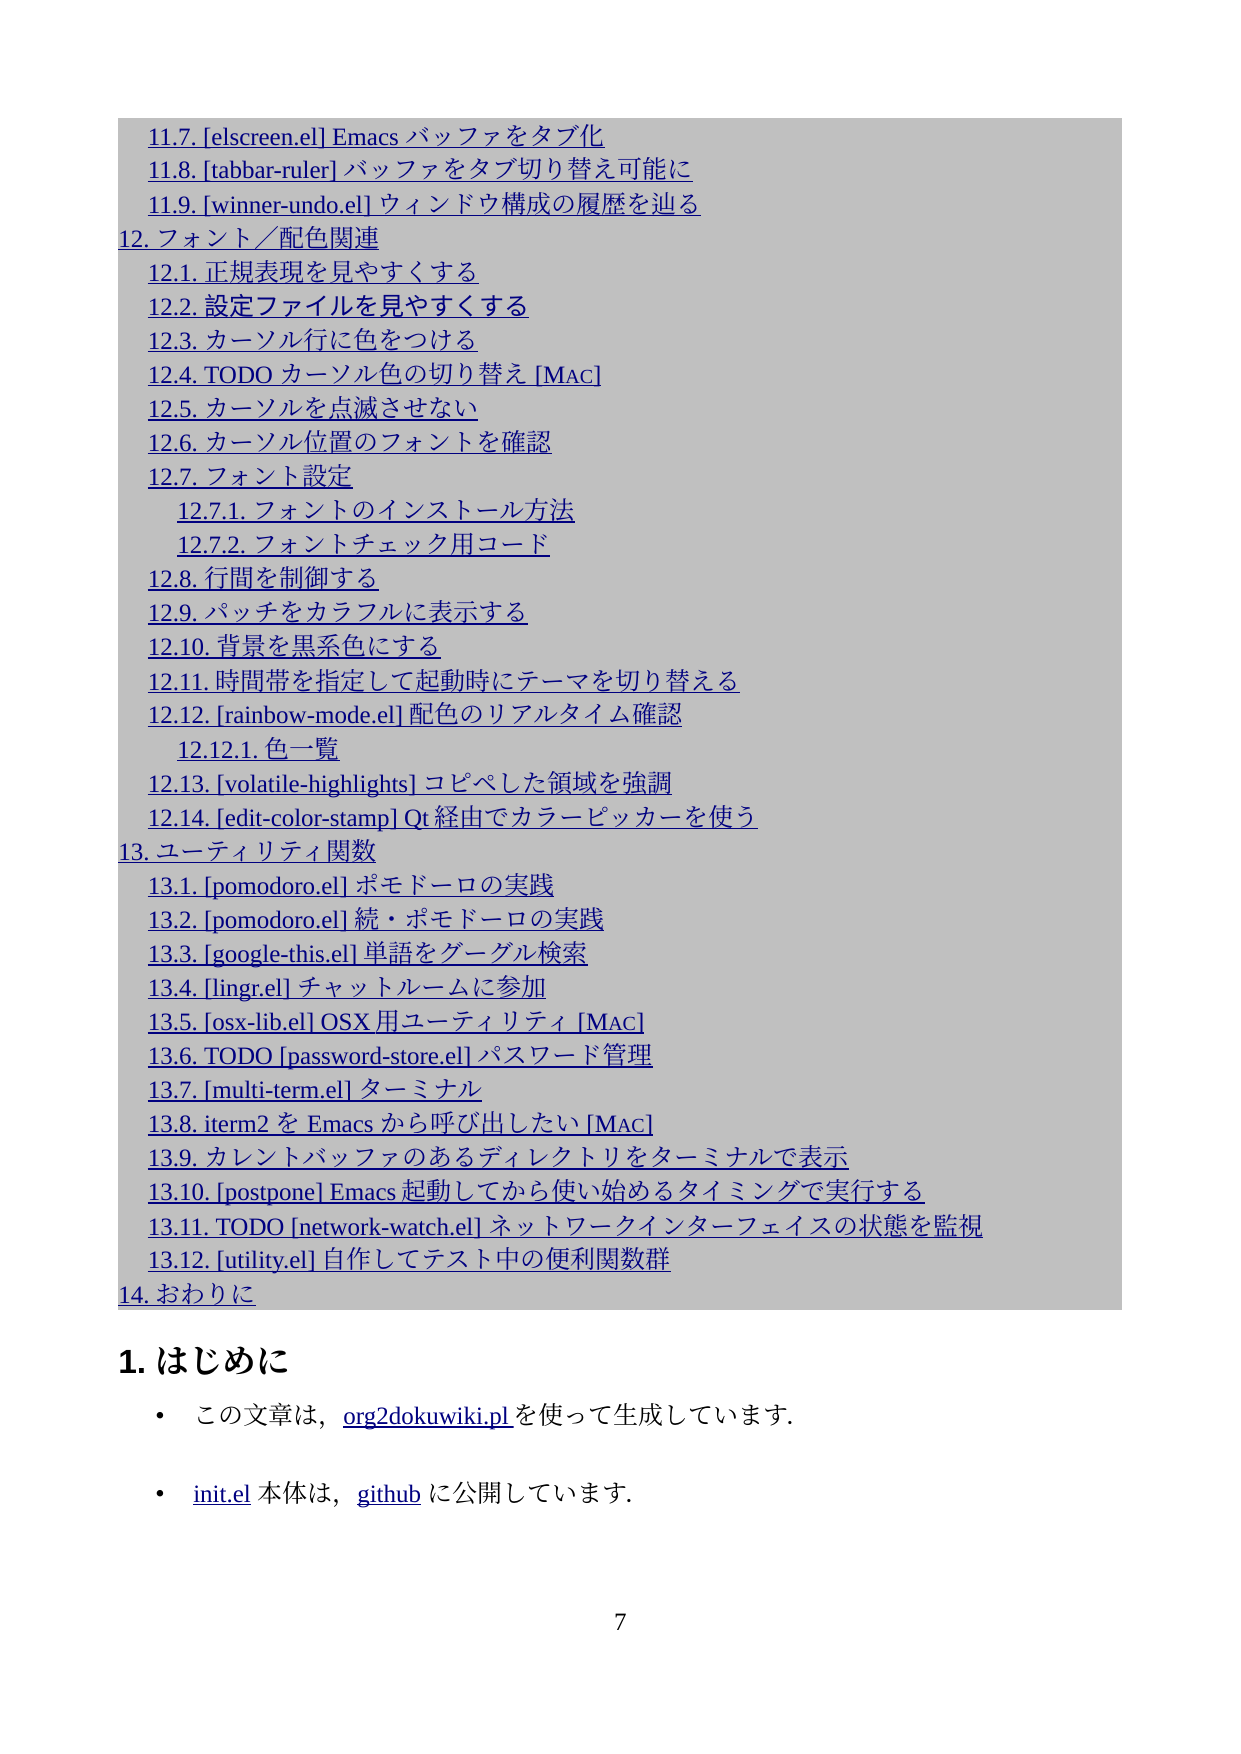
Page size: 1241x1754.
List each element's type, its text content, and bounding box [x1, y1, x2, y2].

text 12.12.1. 色一覧 [177, 731, 1122, 765]
subtitle はじめに [118, 1335, 1122, 1383]
text 13.1. [pomodoro.el] ポモドーロの実践 [148, 867, 1122, 902]
text 13.11. TODO [network-watch.el] ネットワークインターフェイスの状態を監視 [148, 1208, 1122, 1242]
text 12.7.2. フォントチェック用コード [177, 527, 1122, 561]
text 12.5. カーソルを点滅させない [148, 391, 1122, 425]
list この文章は，org2dokuwiki.plを使って生成しています． [156, 1396, 1122, 1461]
text 12.12. [rainbow-mode.el] 配色のリアルタイム確認 [148, 697, 1122, 731]
text 13.10. [postpone] Emacs起動してから使い始めるタイミングで実行する [148, 1174, 1122, 1208]
text 11.7. [elscreen.el] Emacs バッファをタブ化 [148, 118, 1122, 152]
list init.el 本体は，github に公開しています． [156, 1473, 1122, 1538]
text 11.9. [winner-undo.el] ウィンドウ構成の履歴を辿る [148, 186, 1122, 220]
text 13.9. カレントバッファのあるディレクトリをターミナルで表示 [148, 1140, 1122, 1174]
text 13.2. [pomodoro.el] 続・ポモドーロの実践 [148, 902, 1122, 936]
text 13.6. TODO [password-store.el] パスワード管理 [148, 1038, 1122, 1072]
text 12.1. 正規表現を見やすくする [148, 254, 1122, 288]
text 12.2. 設定ファイルを見やすくする [148, 288, 1122, 322]
text 12.13. [volatile-highlights] コピペした領域を強調 [148, 765, 1122, 799]
text 12.7. フォント設定 [148, 459, 1122, 493]
text 14. おわりに [118, 1276, 1122, 1310]
text 13.4. [lingr.el] チャットルームに参加 [148, 970, 1122, 1004]
text 12.10. 背景を黒系色にする [148, 629, 1122, 663]
text 13.8. iterm2 を Emacs から呼び出したい [Mac] [148, 1106, 1122, 1140]
text 12. フォント／配色関連 [118, 220, 1122, 254]
text 13.7. [multi-term.el] ターミナル [148, 1072, 1122, 1106]
text 13.12. [utility.el] 自作してテスト中の便利関数群 [148, 1242, 1122, 1276]
text 13.3. [google-this.el] 単語をグーグル検索 [148, 936, 1122, 970]
text 11.8. [tabbar-ruler] バッファをタブ切り替え可能に [148, 152, 1122, 186]
text 12.3. カーソル行に色をつける [148, 322, 1122, 357]
text 12.14. [edit-color-stamp] Qt経由でカラーピッカーを使う [148, 799, 1122, 833]
text 12.11. 時間帯を指定して起動時にテーマを切り替える [148, 663, 1122, 697]
text 12.7.1. フォントのインストール方法 [177, 493, 1122, 527]
text 13.5. [osx-lib.el] OSX用ユーティリティ [Mac] [148, 1004, 1122, 1038]
text 12.4. TODO カーソル色の切り替え [Mac] [148, 357, 1122, 391]
text 13. ユーティリティ関数 [118, 833, 1122, 867]
text 12.6. カーソル位置のフォントを確認 [148, 425, 1122, 459]
text 12.9. パッチをカラフルに表示する [148, 595, 1122, 629]
text 12.8. 行間を制御する [148, 561, 1122, 595]
